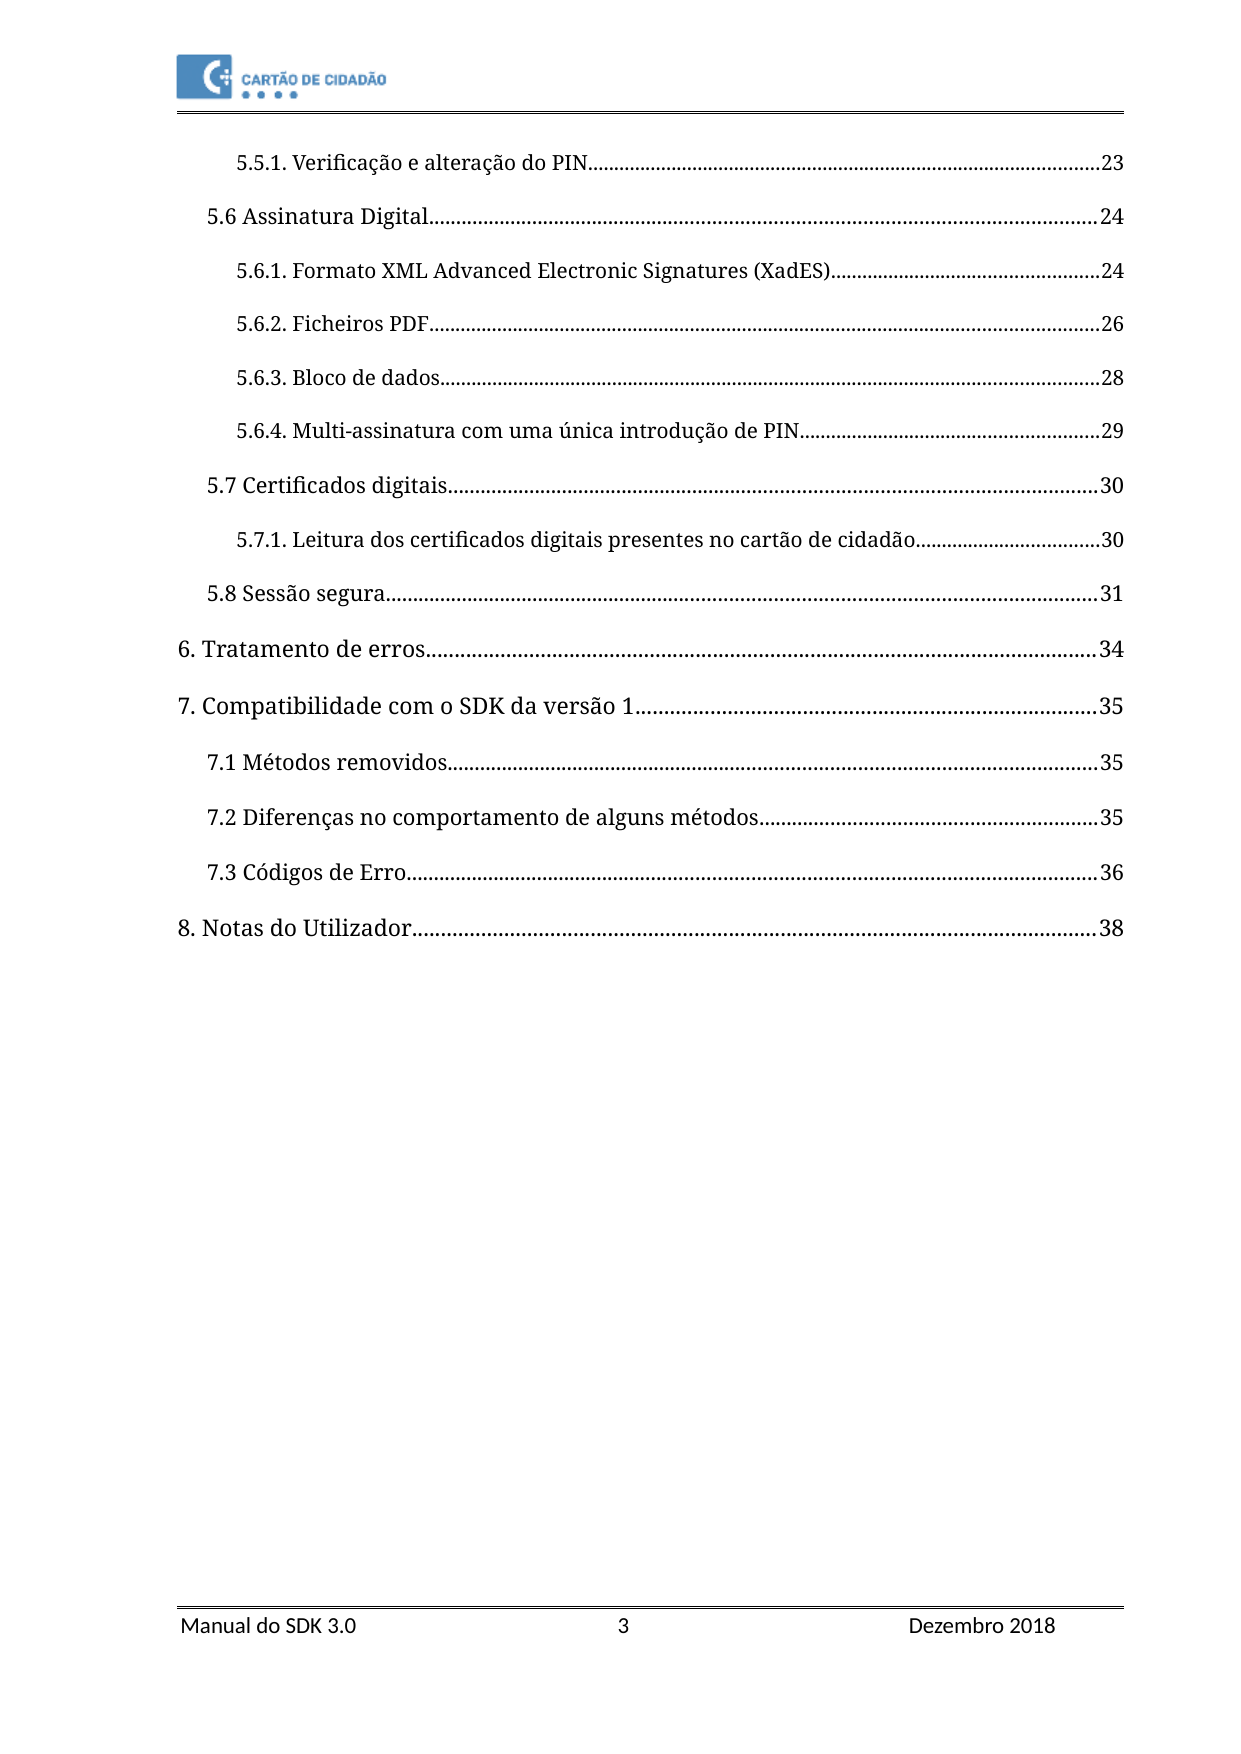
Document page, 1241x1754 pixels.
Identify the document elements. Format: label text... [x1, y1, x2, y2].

text 5.6.3. Bloco de dados 28 [236, 363, 1124, 391]
text 5.5.1. Verificação e alteração do PIN 23 [236, 148, 1124, 176]
text 7.1 Métodos removidos 35 [207, 747, 1124, 777]
picture [174, 49, 428, 106]
text 7. Compatibilidade com o SDK da versão 1 35 [177, 690, 1124, 721]
text 5.8 Sessão segura 31 [207, 578, 1124, 608]
text 6. Tratamento de erros 34 [177, 633, 1124, 664]
text 5.6.2. Ficheiros PDF 26 [236, 309, 1124, 338]
text 7.3 Códigos de Erro 36 [207, 857, 1124, 887]
text 8. Notas do Utilizador 38 [177, 912, 1124, 943]
text 5.6.1. Formato XML Advanced Electronic Signatures (XadES) 24 [236, 256, 1124, 284]
text 5.7 Certificados digitais 30 [207, 470, 1124, 499]
text 5.7.1. Leitura dos certificados digitais presentes no cartão de cidadão 30 [236, 525, 1124, 553]
text 7.2 Diferenças no comportamento de alguns métodos 35 [207, 802, 1124, 832]
text 5.6 Assinatura Digital 24 [207, 201, 1124, 231]
text 5.6.4. Multi-assinatura com uma única introdução de PIN 29 [236, 416, 1124, 445]
